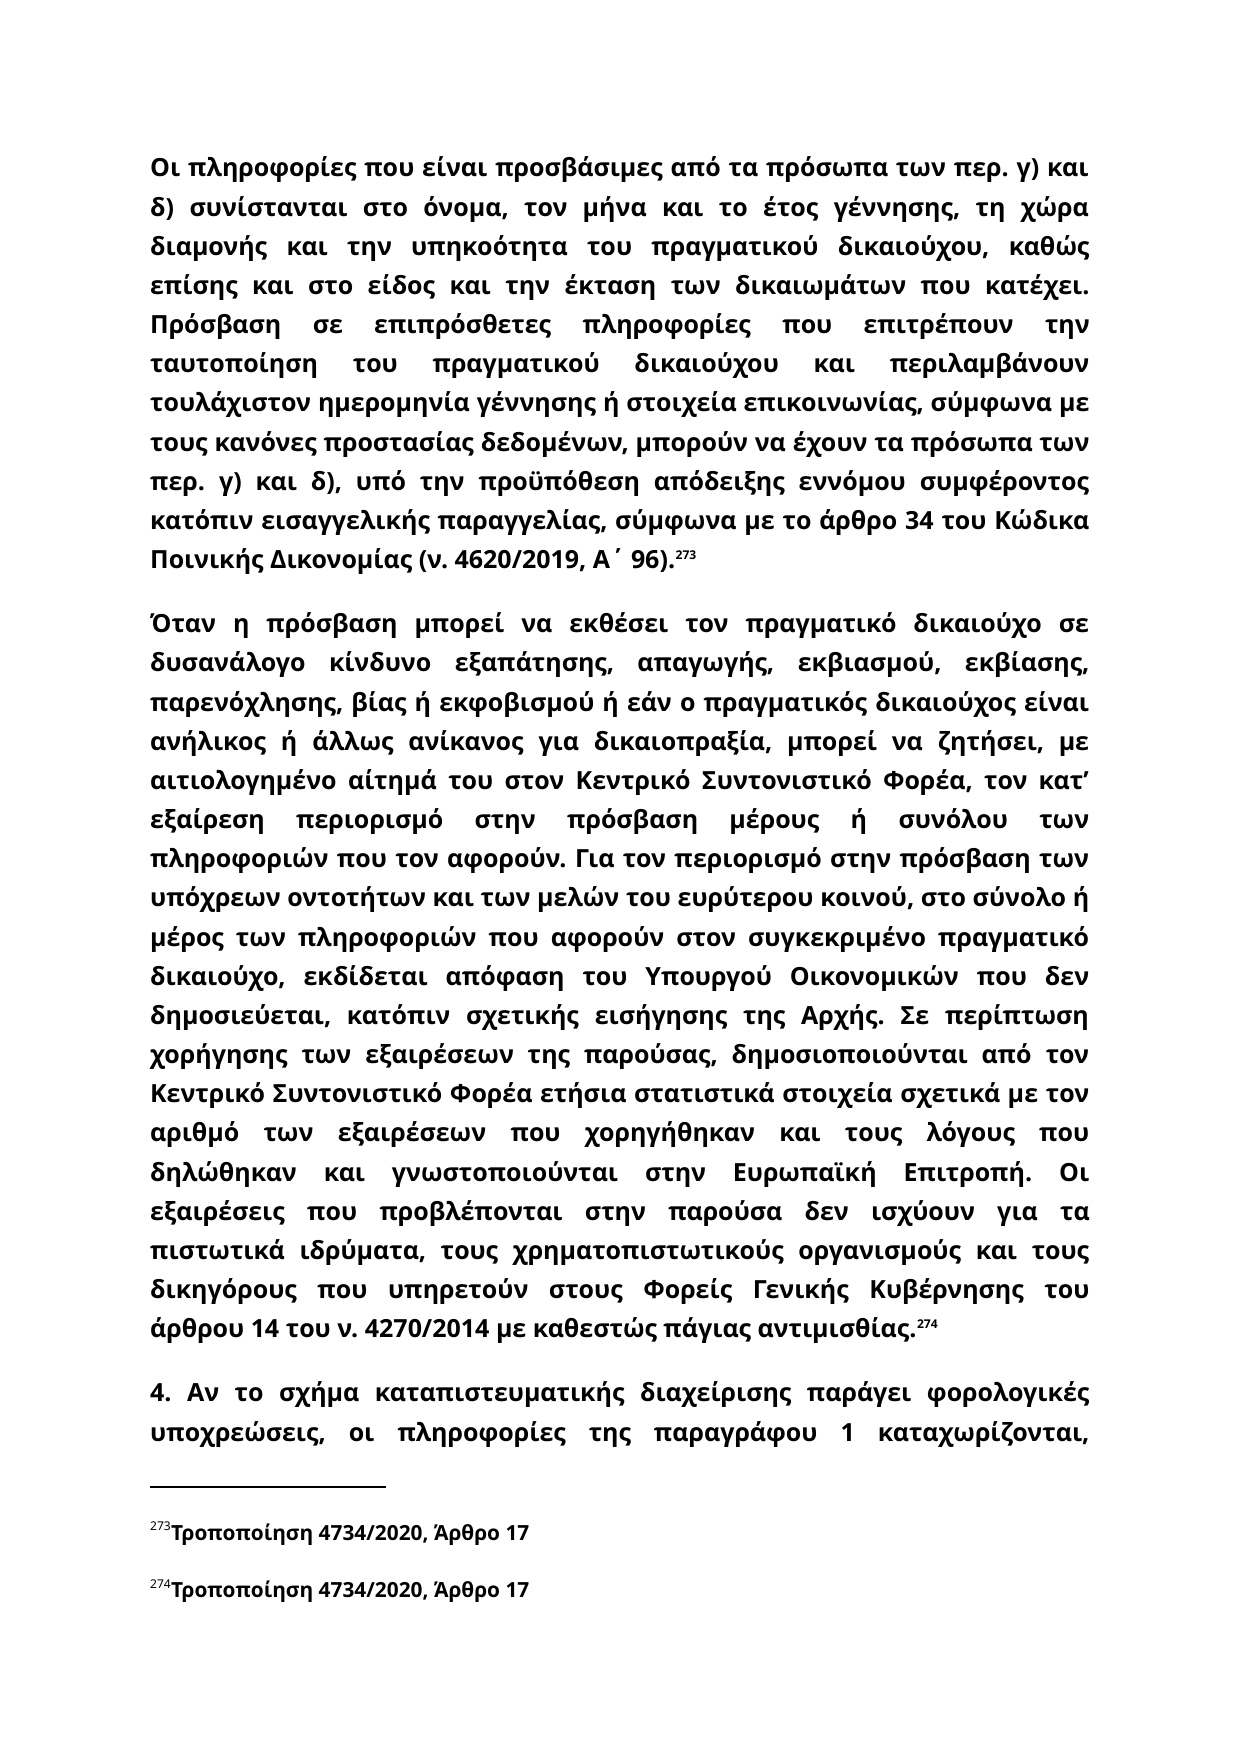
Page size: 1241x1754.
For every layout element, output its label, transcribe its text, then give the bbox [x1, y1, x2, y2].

text Όταν η πρόσβαση μπορεί να εκθέσει τον πραγματικό δικαιούχο σε δυσανάλογο κίνδυνο εξαπάτησης, απαγωγής, εκβιασμού, εκβίασης, παρενόχλησης, βίας ή εκφοβισμού ή εάν ο πραγματικός δικαιούχος είναι ανήλικος ή άλλως ανίκανος για δικαιοπραξία, μπορεί να ζητήσει, με αιτιολογημένο αίτημά του στον Κεντρικό Συντονιστικό Φορέα, τον κατ’ εξαίρεση περιορισμό στην πρόσβαση μέρους ή συνόλου των πληροφοριών που τον αφορούν. Για τον περιορισμό στην πρόσβαση των υπόχρεων οντοτήτων και των μελών του ευρύτερου κοινού, στο σύνολο ή μέρος των πληροφοριών που αφορούν στον συγκεκριμένο πραγματικό δικαιούχο, εκδίδεται απόφαση του Υπουργού Οικονομικών που δεν δημοσιεύεται, κατόπιν σχετικής εισήγησης της Αρχής. Σε περίπτωση χορήγησης των εξαιρέσεων της παρούσας, δημοσιοποιούνται από τον Κεντρικό Συντονιστικό Φορέα ετήσια στατιστικά στοιχεία σχετικά με τον αριθμό των εξαιρέσεων που χορηγήθηκαν και τους λόγους που δηλώθηκαν και γνωστοποιούνται στην Ευρωπαϊκή Επιτροπή. Οι εξαιρέσεις που προβλέπονται στην παρούσα δεν ισχύουν για τα πιστωτικά ιδρύματα, τους χρηματοπιστωτικούς οργανισμούς και τους δικηγόρους που υπηρετούν στους Φορείς Γενικής Κυβέρνησης του άρθρου 14 του ν. 4270/2014 με καθεστώς πάγιας αντιμισθίας. [150, 606, 1090, 1345]
text 4. Αν το σχήμα καταπιστευματικής διαχείρισης παράγει φορολογικές υποχρεώσεις, οι πληροφορίες της παραγράφου 1 καταχωρίζονται, [150, 1375, 1090, 1448]
text Τροποποίηση 4734/2020, Άρθρο 17 [150, 1518, 1090, 1546]
text Τροποποίηση 4734/2020, Άρθρο 17 [150, 1576, 1090, 1604]
text Οι πληροφορίες που είναι προσβάσιμες από τα πρόσωπα των περ. γ) και δ) συνίστανται στο όνομα, τον μήνα και το έτος γέννησης, τη χώρα διαμονής και την υπηκοότητα του πραγματικού δικαιούχου, καθώς επίσης και στο είδος και την έκταση των δικαιωμάτων που κατέχει. Πρόσβαση σε επιπρόσθετες πληροφορίες που επιτρέπουν την ταυτοποίηση του πραγματικού δικαιούχου και περιλαμβάνουν τουλάχιστον ημερομηνία γέννησης ή στοιχεία επικοινωνίας, σύμφωνα με τους κανόνες προστασίας δεδομένων, μπορούν να έχουν τα πρόσωπα των περ. γ) και δ), υπό την προϋπόθεση απόδειξης εννόμου συμφέροντος κατόπιν εισαγγελικής παραγγελίας, σύμφωνα με το άρθρο 34 του Κώδικα Ποινικής Δικονομίας (ν. 4620/2019, Α΄ 96). [150, 150, 1090, 576]
